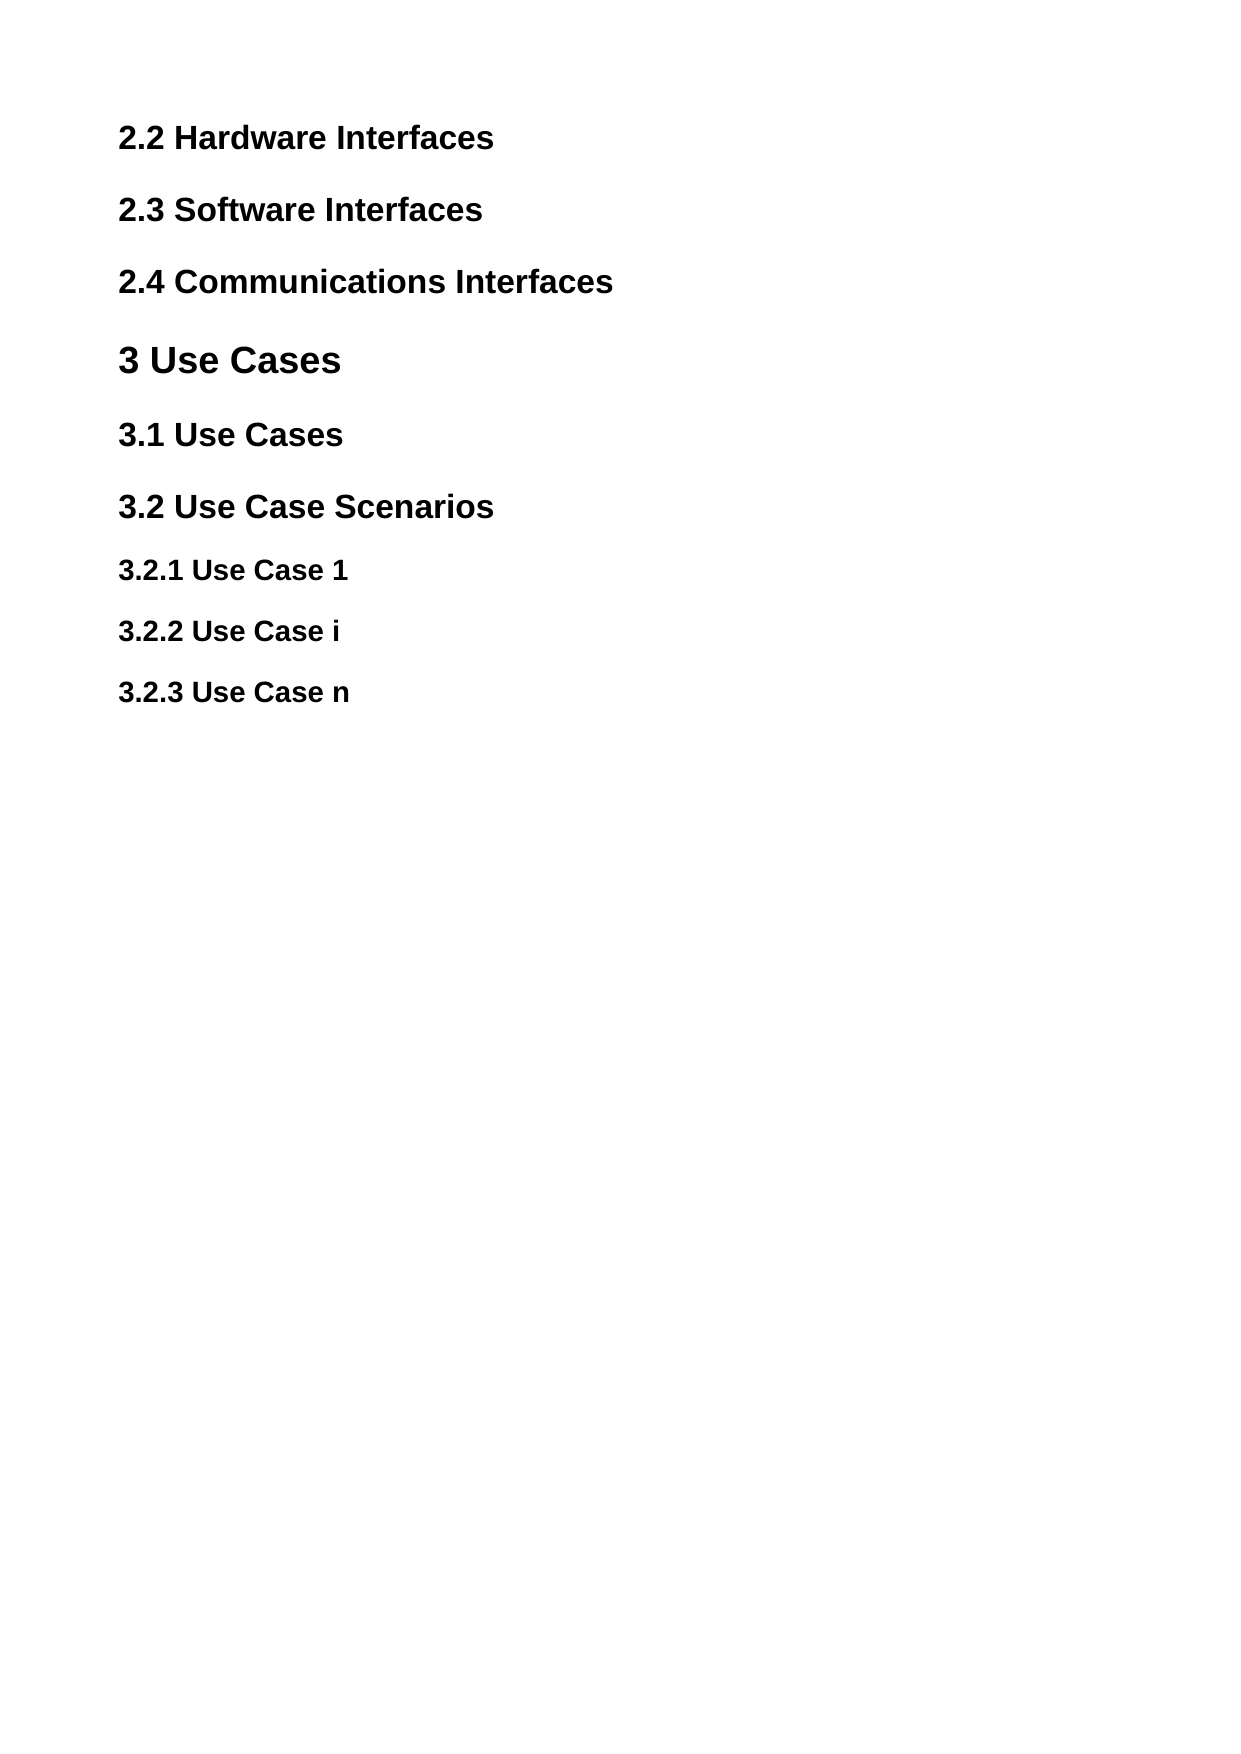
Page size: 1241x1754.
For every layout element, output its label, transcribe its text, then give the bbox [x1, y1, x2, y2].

subtitle 3.1 Use Cases [118, 415, 1122, 454]
subtitle 3.2.2 Use Case i [118, 614, 1122, 647]
subtitle 3 Use Cases [118, 338, 1122, 382]
subtitle 3.2.3 Use Case n [118, 674, 1122, 708]
subtitle 2.4 Communications Interfaces [118, 262, 1122, 301]
subtitle 2.2 Hardware Interfaces [118, 118, 1122, 157]
subtitle 3.2.1 Use Case 1 [118, 553, 1122, 587]
subtitle 3.2 Use Case Scenarios [118, 487, 1122, 526]
subtitle 2.3 Software Interfaces [118, 190, 1122, 229]
